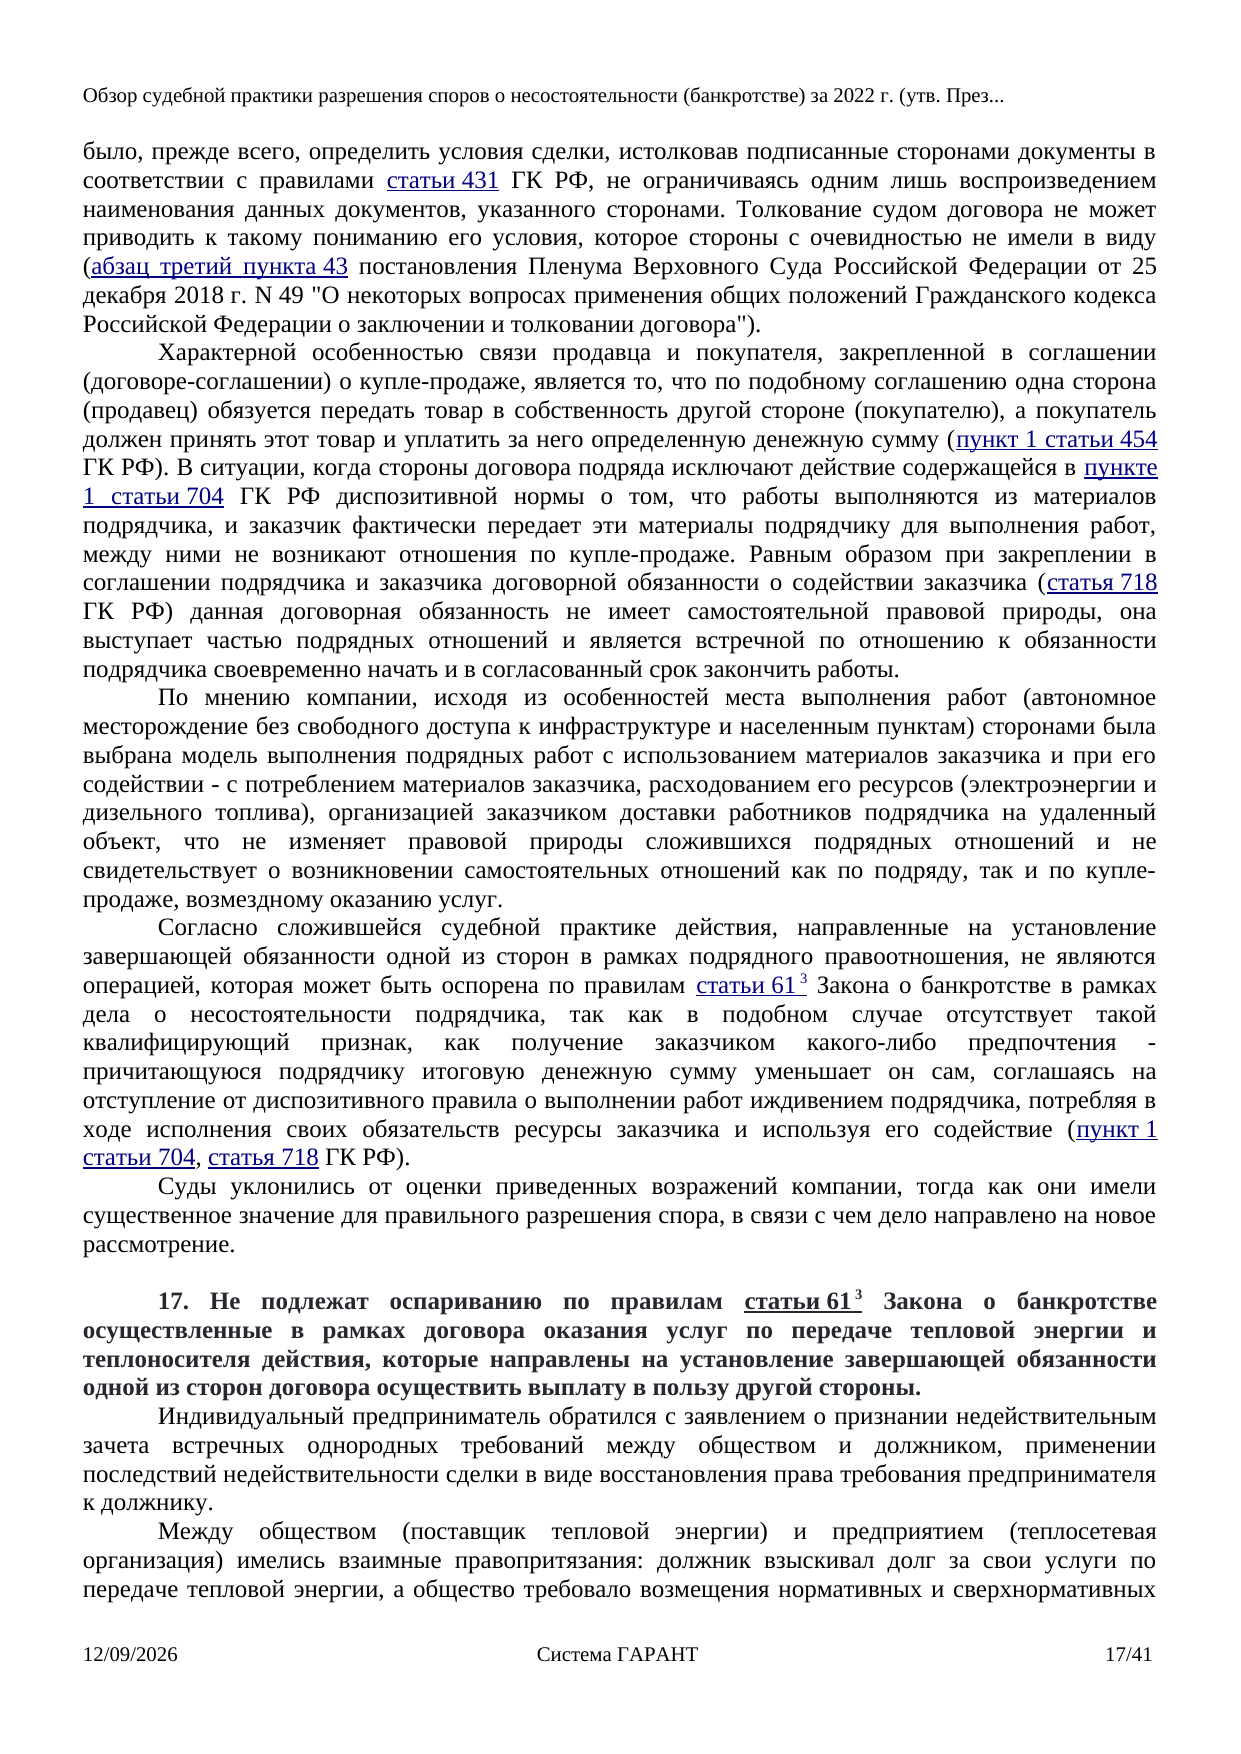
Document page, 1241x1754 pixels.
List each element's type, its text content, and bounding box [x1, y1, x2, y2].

text Между обществом (поставщик тепловой энергии) и предприятием (теплосетевая организация) имелись взаимные правопритязания: должник взыскивал долг за свои услуги по передаче тепловой энергии, а общество требовало возмещения нормативных и сверхнормативных [83, 1516, 1157, 1602]
text По мнению компании, исходя из особенностей места выполнения работ (автономное месторождение без свободного доступа к инфраструктуре и населенным пунктам) сторонами была выбрана модель выполнения подрядных работ с использованием материалов заказчика и при его содействии - с потреблением материалов заказчика, расходованием его ресурсов (электроэнергии и дизельного топлива), организацией заказчиком доставки работников подрядчика на удаленный объект, что не изменяет правовой природы сложившихся подрядных отношений и не свидетельствует о возникновении самостоятельных отношений как по подряду, так и по купле-продаже, возмездному оказанию услуг. [83, 682, 1157, 912]
text Характерной особенностью связи продавца и покупателя, закрепленной в соглашении (договоре-соглашении) о купле-продаже, является то, что по подобному соглашению одна сторона (продавец) обязуется передать товар в собственность другой стороне (покупателю), а покупатель должен принять этот товар и уплатить за него определенную денежную сумму (пункт 1 статьи 454 ГК РФ). В ситуации, когда стороны договора подряда исключают действие содержащейся в пункте 1 статьи 704 ГК РФ диспозитивной нормы о том, что работы выполняются из материалов подрядчика, и заказчик фактически передает эти материалы подрядчику для выполнения работ, между ними не возникают отношения по купле-продаже. Равным образом при закреплении в соглашении подрядчика и заказчика договорной обязанности о содействии заказчика (статья 718 ГК РФ) данная договорная обязанность не имеет самостоятельной правовой природы, она выступает частью подрядных отношений и является встречной по отношению к обязанности подрядчика своевременно начать и в согласованный срок закончить работы. [83, 337, 1157, 682]
text 17. Не подлежат оспариванию по правилам статьи 61 3 Закона о банкротстве осуществленные в рамках договора оказания услуг по передаче тепловой энергии и теплоносителя действия, которые направлены на установление завершающей обязанности одной из сторон договора осуществить выплату в пользу другой стороны. [83, 1286, 1157, 1401]
text Индивидуальный предприниматель обратился с заявлением о признании недействительным зачета встречных однородных требований между обществом и должником, применении последствий недействительности сделки в виде восстановления права требования предпринимателя к должнику. [83, 1401, 1157, 1516]
text Суды уклонились от оценки приведенных возражений компании, тогда как они имели существенное значение для правильного разрешения спора, в связи с чем дело направлено на новое рассмотрение. [83, 1171, 1157, 1257]
text Согласно сложившейся судебной практике действия, направленные на установление завершающей обязанности одной из сторон в рамках подрядного правоотношения, не являются операцией, которая может быть оспорена по правилам статьи 61 3 Закона о банкротстве в рамках дела о несостоятельности подрядчика, так как в подобном случае отсутствует такой квалифицирующий признак, как получение заказчиком какого-либо предпочтения - причитающуюся подрядчику итоговую денежную сумму уменьшает он сам, соглашаясь на отступление от диспозитивного правила о выполнении работ иждивением подрядчика, потребляя в ходе исполнения своих обязательств ресурсы заказчика и используя его содействие (пункт 1 статьи 704, статья 718 ГК РФ). [83, 912, 1157, 1171]
text было, прежде всего, определить условия сделки, истолковав подписанные сторонами документы в соответствии с правилами статьи 431 ГК РФ, не ограничиваясь одним лишь воспроизведением наименования данных документов, указанного сторонами. Толкование судом договора не может приводить к такому пониманию его условия, которое стороны с очевидностью не имели в виду (абзац третий пункта 43 постановления Пленума Верховного Суда Российской Федерации от 25 декабря 2018 г. N 49 "О некоторых вопросах применения общих положений Гражданского кодекса Российской Федерации о заключении и толковании договора"). [83, 136, 1157, 337]
